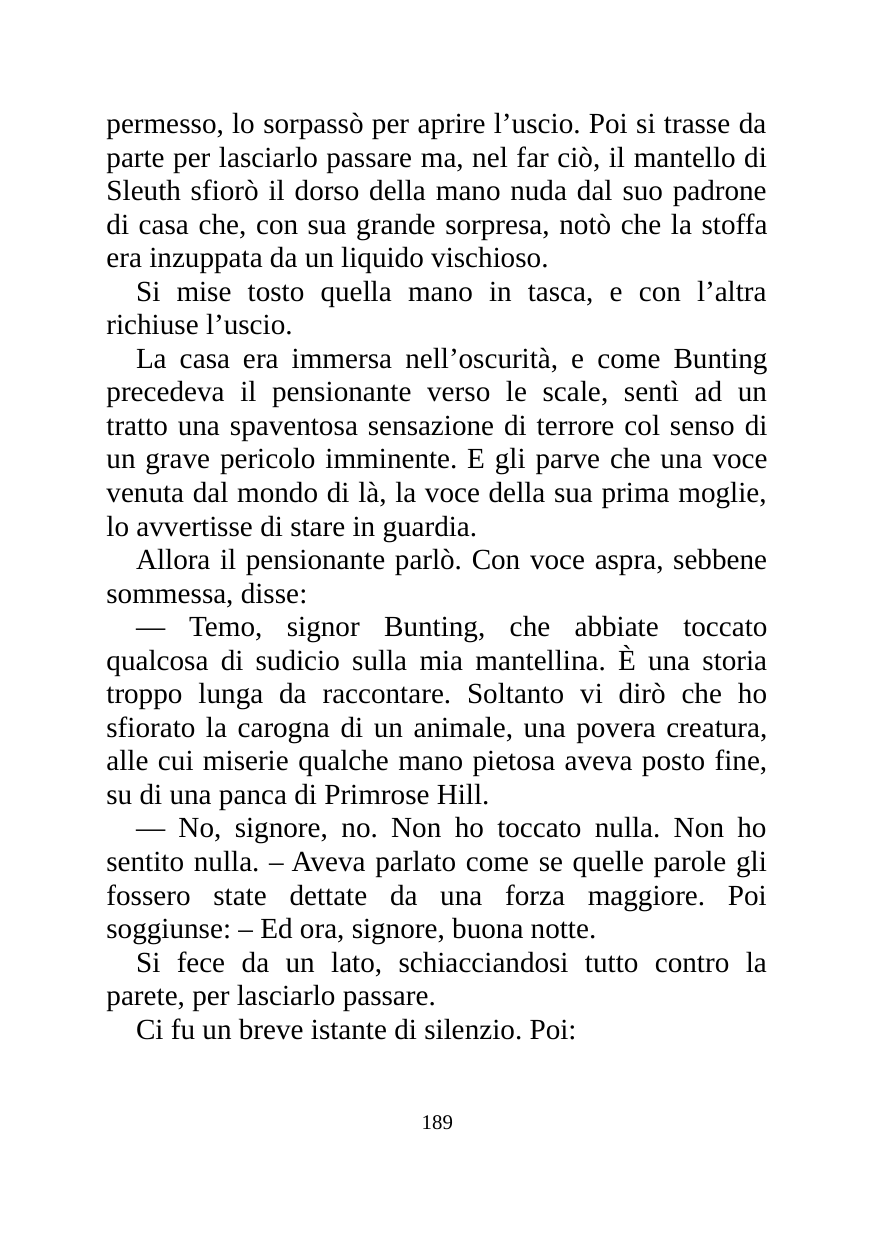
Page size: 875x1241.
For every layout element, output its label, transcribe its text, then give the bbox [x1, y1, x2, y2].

text — Temo, signor Bunting, che abbiate toccato qualcosa di sudicio sulla mia mantellina. È una storia troppo lunga da raccontare. Soltanto vi dirò che ho sfiorato la carogna di un animale, una povera creatura, alle cui miserie qualche mano pietosa aveva posto fine, su di una panca di Primrose Hill. [106, 609, 768, 811]
text Allora il pensionante parlò. Con voce aspra, sebbene sommessa, disse: [106, 542, 768, 609]
text — No, signore, no. Non ho toccato nulla. Non ho sentito nulla. – Aveva parlato come se quelle parole gli fossero state dettate da una forza maggiore. Poi soggiunse: – Ed ora, signore, buona notte. [106, 811, 768, 945]
text Si mise tosto quella mano in tasca, e con l’altra richiuse l’uscio. [106, 274, 768, 341]
text permesso, lo sorpassò per aprire l’uscio. Poi si trasse da parte per lasciarlo passare ma, nel far ciò, il mantello di Sleuth sfiorò il dorso della mano nuda dal suo padrone di casa che, con sua grande sorpresa, notò che la stoffa era inzuppata da un liquido vischioso. [106, 106, 768, 274]
text Si fece da un lato, schiacciandosi tutto contro la parete, per lasciarlo passare. [106, 945, 768, 1012]
text La casa era immersa nell’oscurità, e come Bunting precedeva il pensionante verso le scale, sentì ad un tratto una spaventosa sensazione di terrore col senso di un grave pericolo imminente. E gli parve che una voce venuta dal mondo di là, la voce della sua prima moglie, lo avvertisse di stare in guardia. [106, 341, 768, 542]
text Ci fu un breve istante di silenzio. Poi: [106, 1012, 768, 1045]
